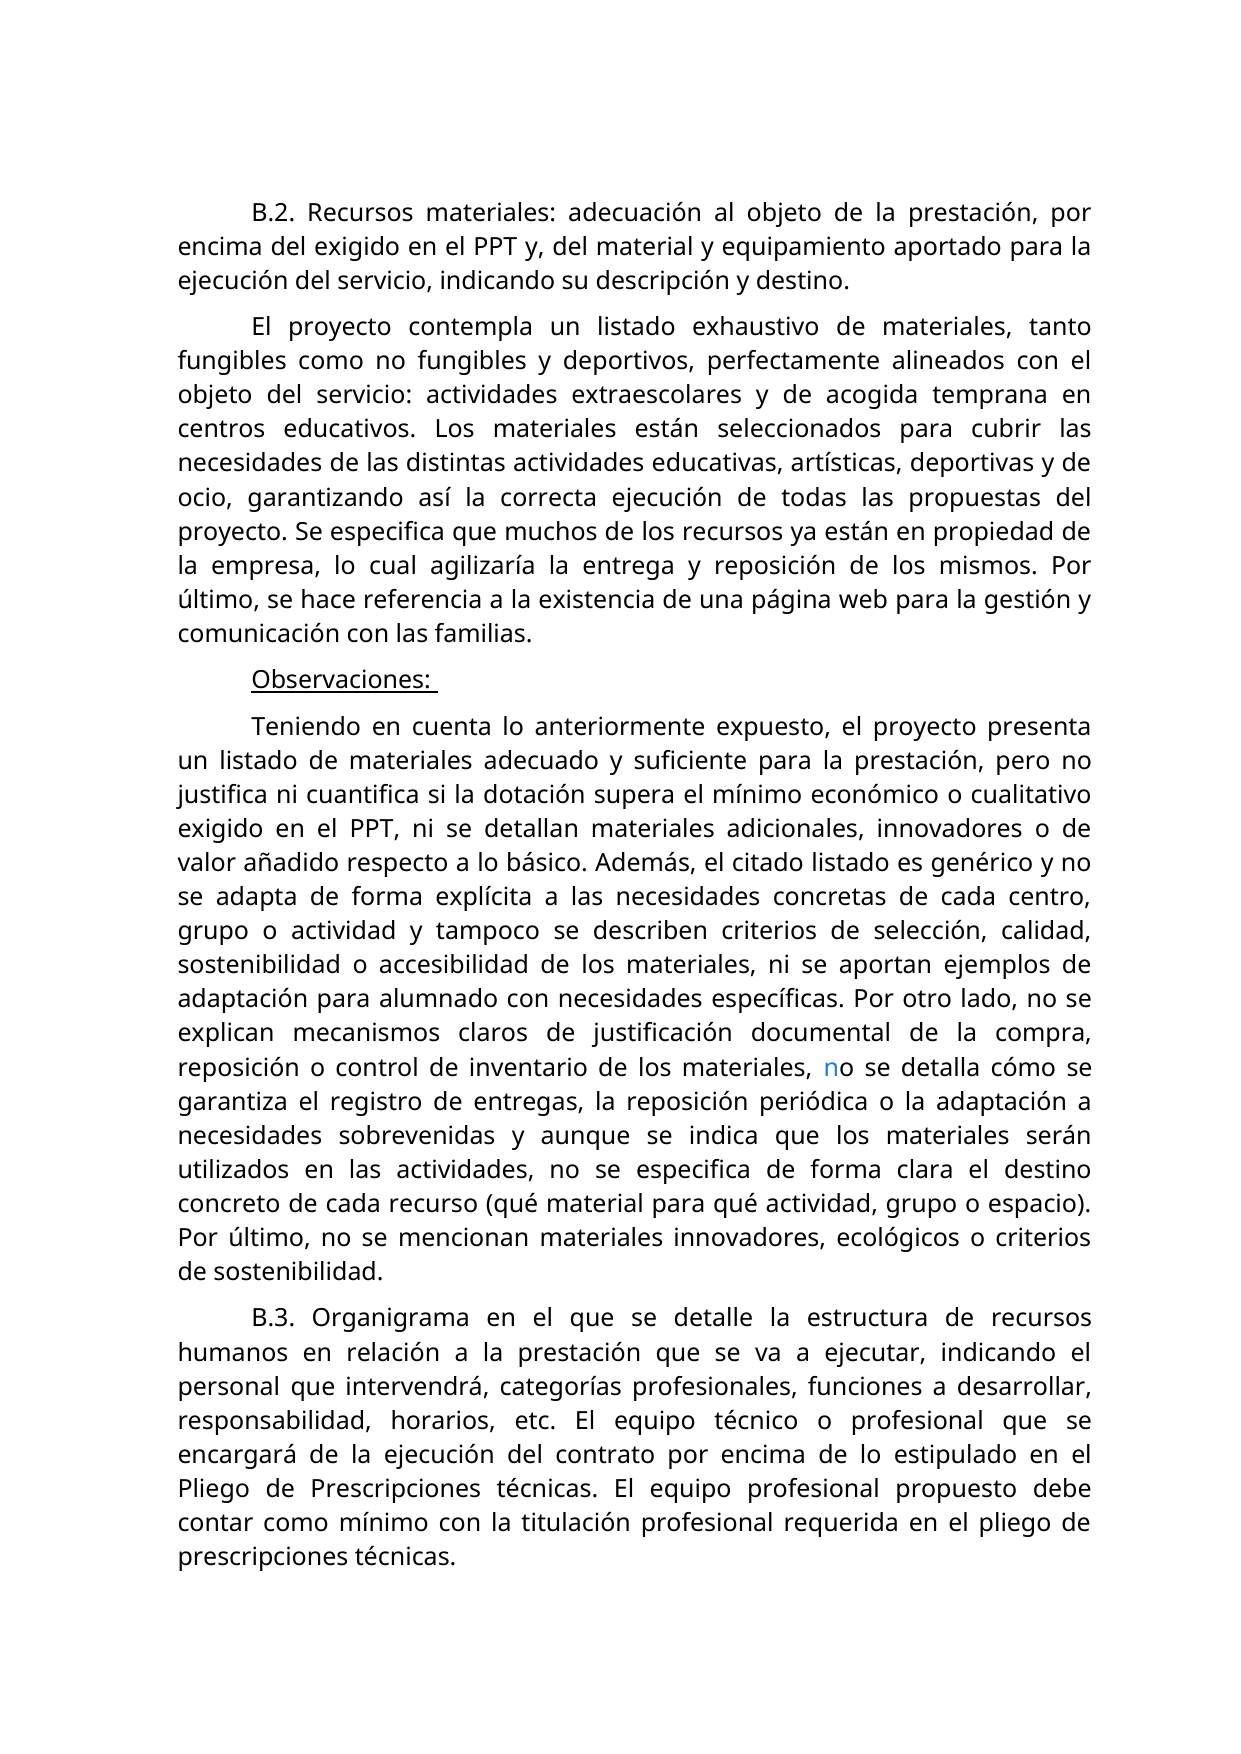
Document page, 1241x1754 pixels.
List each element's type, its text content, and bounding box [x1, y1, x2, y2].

text Teniendo en cuenta lo anteriormente expuesto, el proyecto presenta un listado de materiales adecuado y suficiente para la prestación, pero no justifica ni cuantifica si la dotación supera el mínimo económico o cualitativo exigido en el PPT, ni se detallan materiales adicionales, innovadores o de valor añadido respecto a lo básico. Además, el citado listado es genérico y no se adapta de forma explícita a las necesidades concretas de cada centro, grupo o actividad y tampoco se describen criterios de selección, calidad, sostenibilidad o accesibilidad de los materiales, ni se aportan ejemplos de adaptación para alumnado con necesidades específicas. Por otro lado, no se explican mecanismos claros de justificación documental de la compra, reposición o control de inventario de los materiales, no se detalla cómo se garantiza el registro de entregas, la reposición periódica o la adaptación a necesidades sobrevenidas y aunque se indica que los materiales serán utilizados en las actividades, no se especifica de forma clara el destino concreto de cada recurso (qué material para qué actividad, grupo o espacio). Por último, no se mencionan materiales innovadores, ecológicos o criterios de sostenibilidad. [177, 708, 1093, 1288]
text Observaciones: [177, 662, 1093, 696]
text El proyecto contempla un listado exhaustivo de materiales, tanto fungibles como no fungibles y deportivos, perfectamente alineados con el objeto del servicio: actividades extraescolares y de acogida temprana en centros educativos. Los materiales están seleccionados para cubrir las necesidades de las distintas actividades educativas, artísticas, deportivas y de ocio, garantizando así la correcta ejecución de todas las propuestas del proyecto. Se especifica que muchos de los recursos ya están en propiedad de la empresa, lo cual agilizaría la entrega y reposición de los mismos. Por último, se hace referencia a la existencia de una página web para la gestión y comunicación con las familias. [177, 309, 1093, 649]
text B.2. Recursos materiales: adecuación al objeto de la prestación, por encima del exigido en el PPT y, del material y equipamiento aportado para la ejecución del servicio, indicando su descripción y destino. [177, 194, 1093, 296]
text B.3. Organigrama en el que se detalle la estructura de recursos humanos en relación a la prestación que se va a ejecutar, indicando el personal que intervendrá, categorías profesionales, funciones a desarrollar, responsabilidad, horarios, etc. El equipo técnico o profesional que se encargará de la ejecución del contrato por encima de lo estipulado en el Pliego de Prescripciones técnicas. El equipo profesional propuesto debe contar como mínimo con la titulación profesional requerida en el pliego de prescripciones técnicas. [177, 1300, 1093, 1573]
